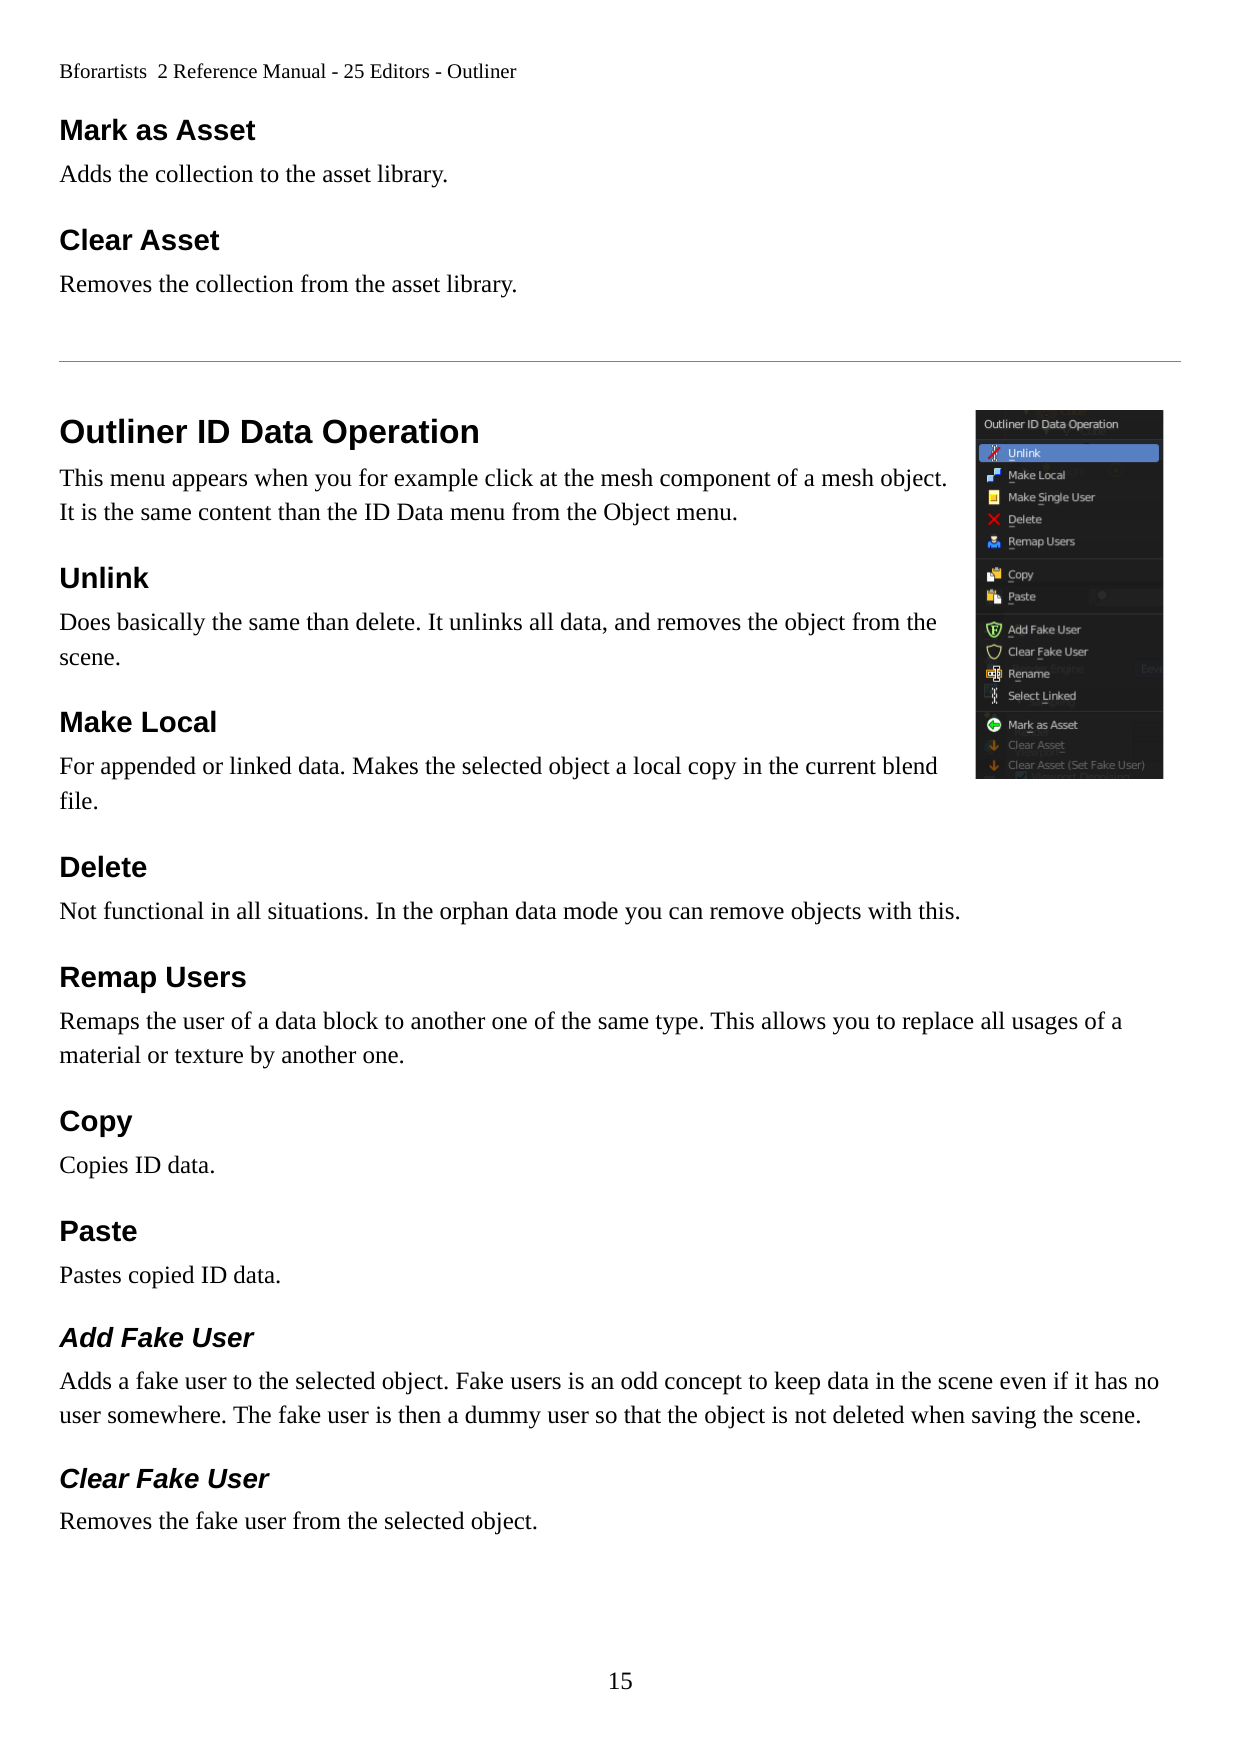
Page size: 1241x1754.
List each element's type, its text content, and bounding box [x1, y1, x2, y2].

subtitle [1164, 561, 1181, 594]
picture [975, 410, 1164, 779]
subtitle Clear Asset [59, 222, 1181, 256]
text Remaps the user of a data block to another one of the same type. This allows you to replace all usages of a material or texture by another one. [59, 1006, 1181, 1069]
subtitle Clear Fake User [59, 1462, 1181, 1494]
text For appended or linked data. Makes the selected object a local copy in the current blend file. [59, 751, 1181, 815]
subtitle Paste [59, 1214, 1181, 1247]
text Adds a fake user to the selected object. Fake users is an odd concept to keep data in the scene even if it has no user somewhere. The fake user is then a dummy user so that the object is not deleted when saving the scene. [59, 1366, 1181, 1429]
text Not functional in all situations. In the orphan data mode you can remove objects with this. [59, 896, 1181, 924]
subtitle Make Local [59, 705, 975, 739]
text This menu appears when you for example click at the mesh component of a mesh object. It is the same content than the ID Data menu from the Object menu. [59, 463, 975, 526]
subtitle Remap Users [59, 959, 1181, 993]
text Pastes copied ID data. [59, 1260, 1181, 1289]
subtitle [1164, 412, 1181, 450]
subtitle [1164, 705, 1181, 739]
subtitle Outliner ID Data Operation [59, 412, 975, 450]
subtitle Mark as Asset [59, 113, 1181, 146]
subtitle Unlink [59, 561, 975, 594]
subtitle Delete [59, 849, 1181, 883]
text Does basically the same than delete. It unlinks all data, and removes the object from the scene. [59, 607, 975, 670]
text Removes the fake user from the selected object. [59, 1506, 1181, 1535]
subtitle Add Fake User [59, 1322, 1181, 1353]
text Copies ID data. [59, 1150, 1181, 1179]
text Removes the collection from the asset library. [59, 269, 1181, 297]
subtitle Copy [59, 1104, 1181, 1138]
text Adds the collection to the asset library. [59, 159, 1181, 188]
